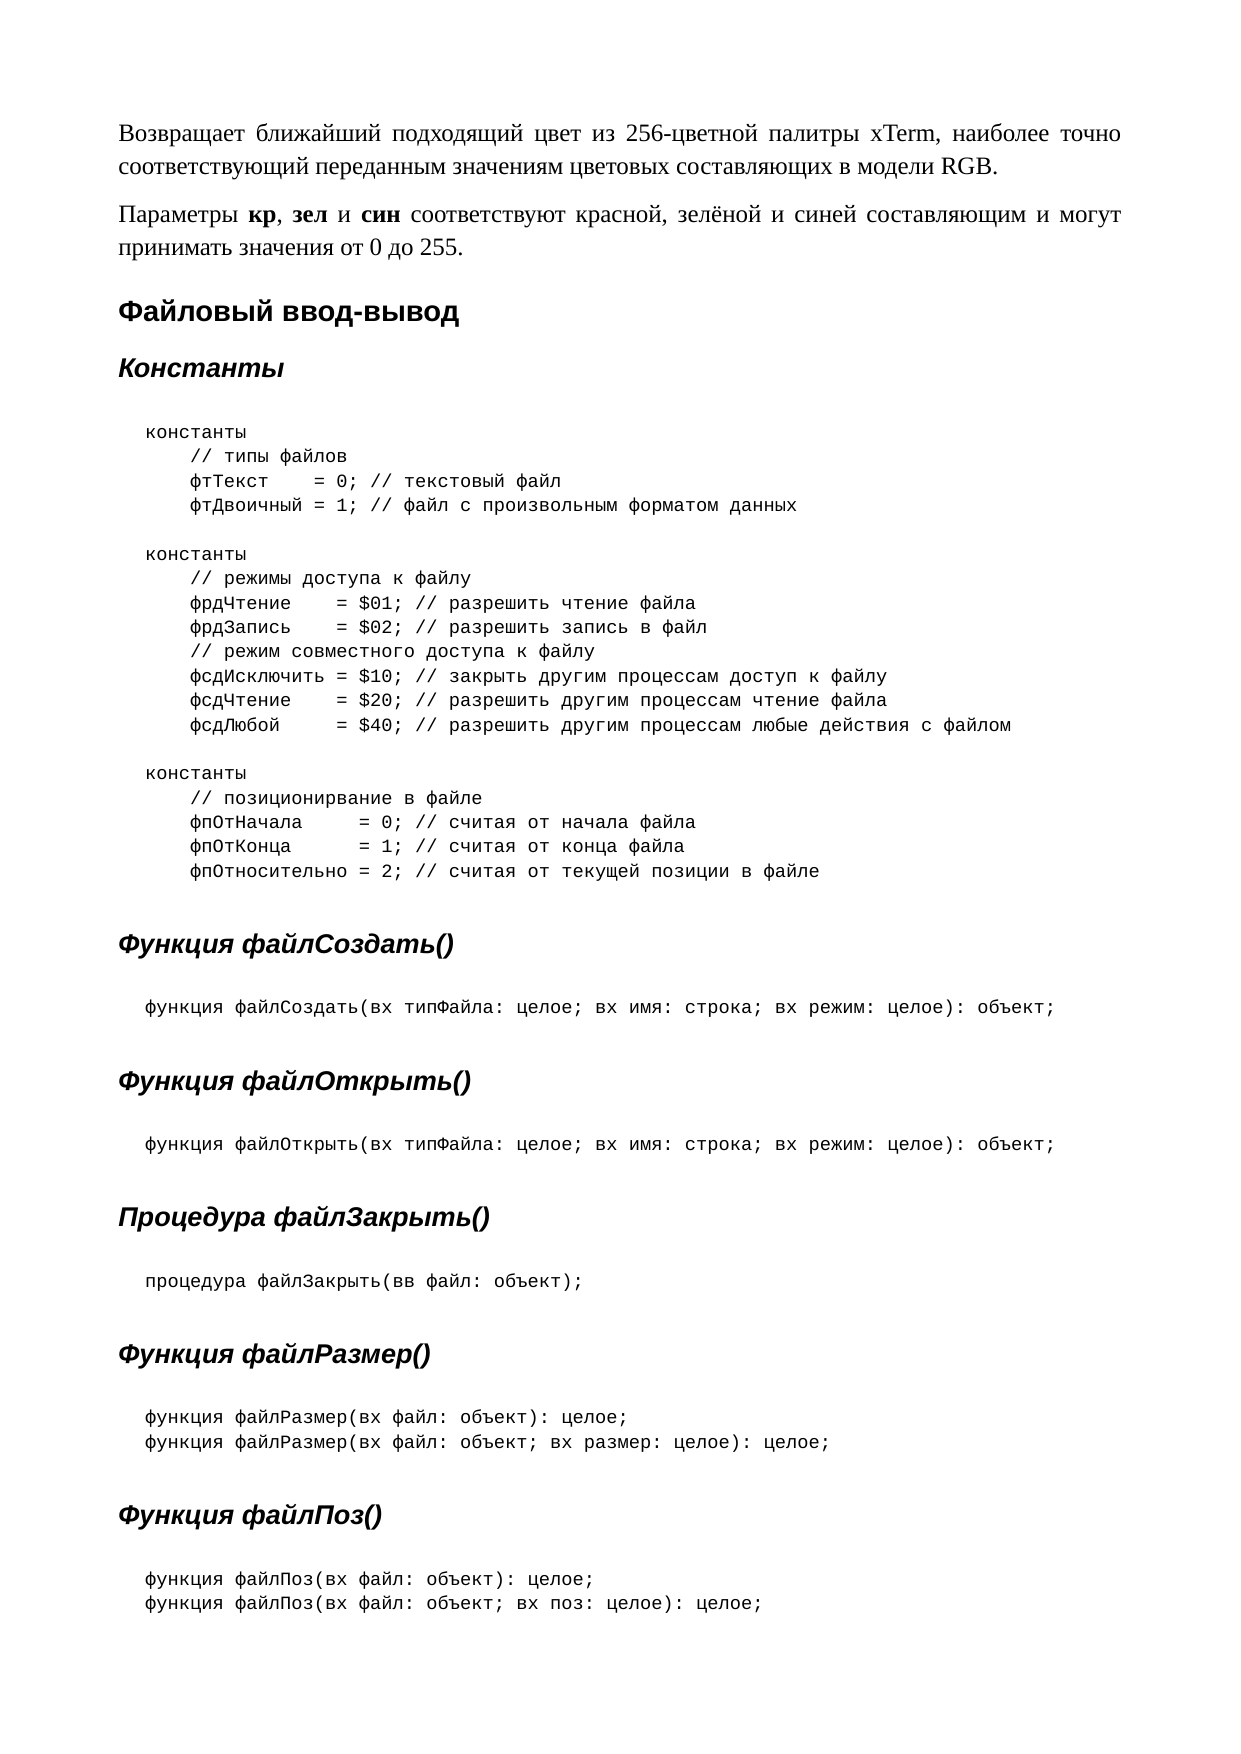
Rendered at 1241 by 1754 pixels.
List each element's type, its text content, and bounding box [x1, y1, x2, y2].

subtitle Файловый ввод-вывод [118, 294, 1122, 327]
text Параметры кр, зел и син соответствуют красной, зелёной и синей составляющим и могут принимать значения от 0 до 255. [118, 199, 1122, 261]
text константы // позиционирвание в файле фпОтНачала = 0; // считая от начала файла фпОтКонца = 1; // считая от конца файла фпОтносительно = 2; // считая от текущей позиции в файле [136, 755, 1104, 892]
text Возвращает ближайший подходящий цвет из 256-цветной палитры xTerm, наиболее точно соответствующий переданным значениям цветовых составляющих в модели RGB. [118, 118, 1122, 180]
subtitle Функция файлПоз() [118, 1499, 1122, 1530]
subtitle Процедура файлЗакрыть() [118, 1201, 1122, 1232]
subtitle Функция файлРазмер() [118, 1338, 1122, 1369]
text функция файлСоздать(вх типФайла: целое; вх имя: строка; вх режим: целое): объект; [136, 989, 1104, 1028]
text функция файлПоз(вх файл: объект; вх поз: целое): целое; [136, 1585, 1104, 1624]
text константы // типы файлов фтТекст = 0; // текстовый файл фтДвоичный = 1; // файл с произвольным форматом данных [136, 414, 1104, 517]
subtitle Функция файлОткрыть() [118, 1064, 1122, 1096]
subtitle Функция файлСоздать() [118, 928, 1122, 959]
text константы // режимы доступа к файлу фрдЧтение = $01; // разрешить чтение файла фрдЗапись = $02; // разрешить запись в файл // режим совместного доступа к файлу фсдИсключить = $10; // закрыть другим процессам доступ к файлу фсдЧтение = $20; // разрешить другим процессам чтение файла фсдЛюбой = $40; // разрешить другим процессам любые действия с файлом [136, 536, 1104, 737]
text функция файлРазмер(вх файл: объект): целое; [136, 1399, 1104, 1424]
text функция файлПоз(вх файл: объект): целое; [136, 1560, 1104, 1585]
subtitle Константы [118, 352, 1122, 384]
text функция файлРазмер(вх файл: объект; вх размер: целое): целое; [136, 1424, 1104, 1463]
text функция файлОткрыть(вх типФайла: целое; вх имя: строка; вх режим: целое): объект; [136, 1126, 1104, 1165]
text процедура файлЗакрыть(вв файл: объект); [136, 1263, 1104, 1302]
